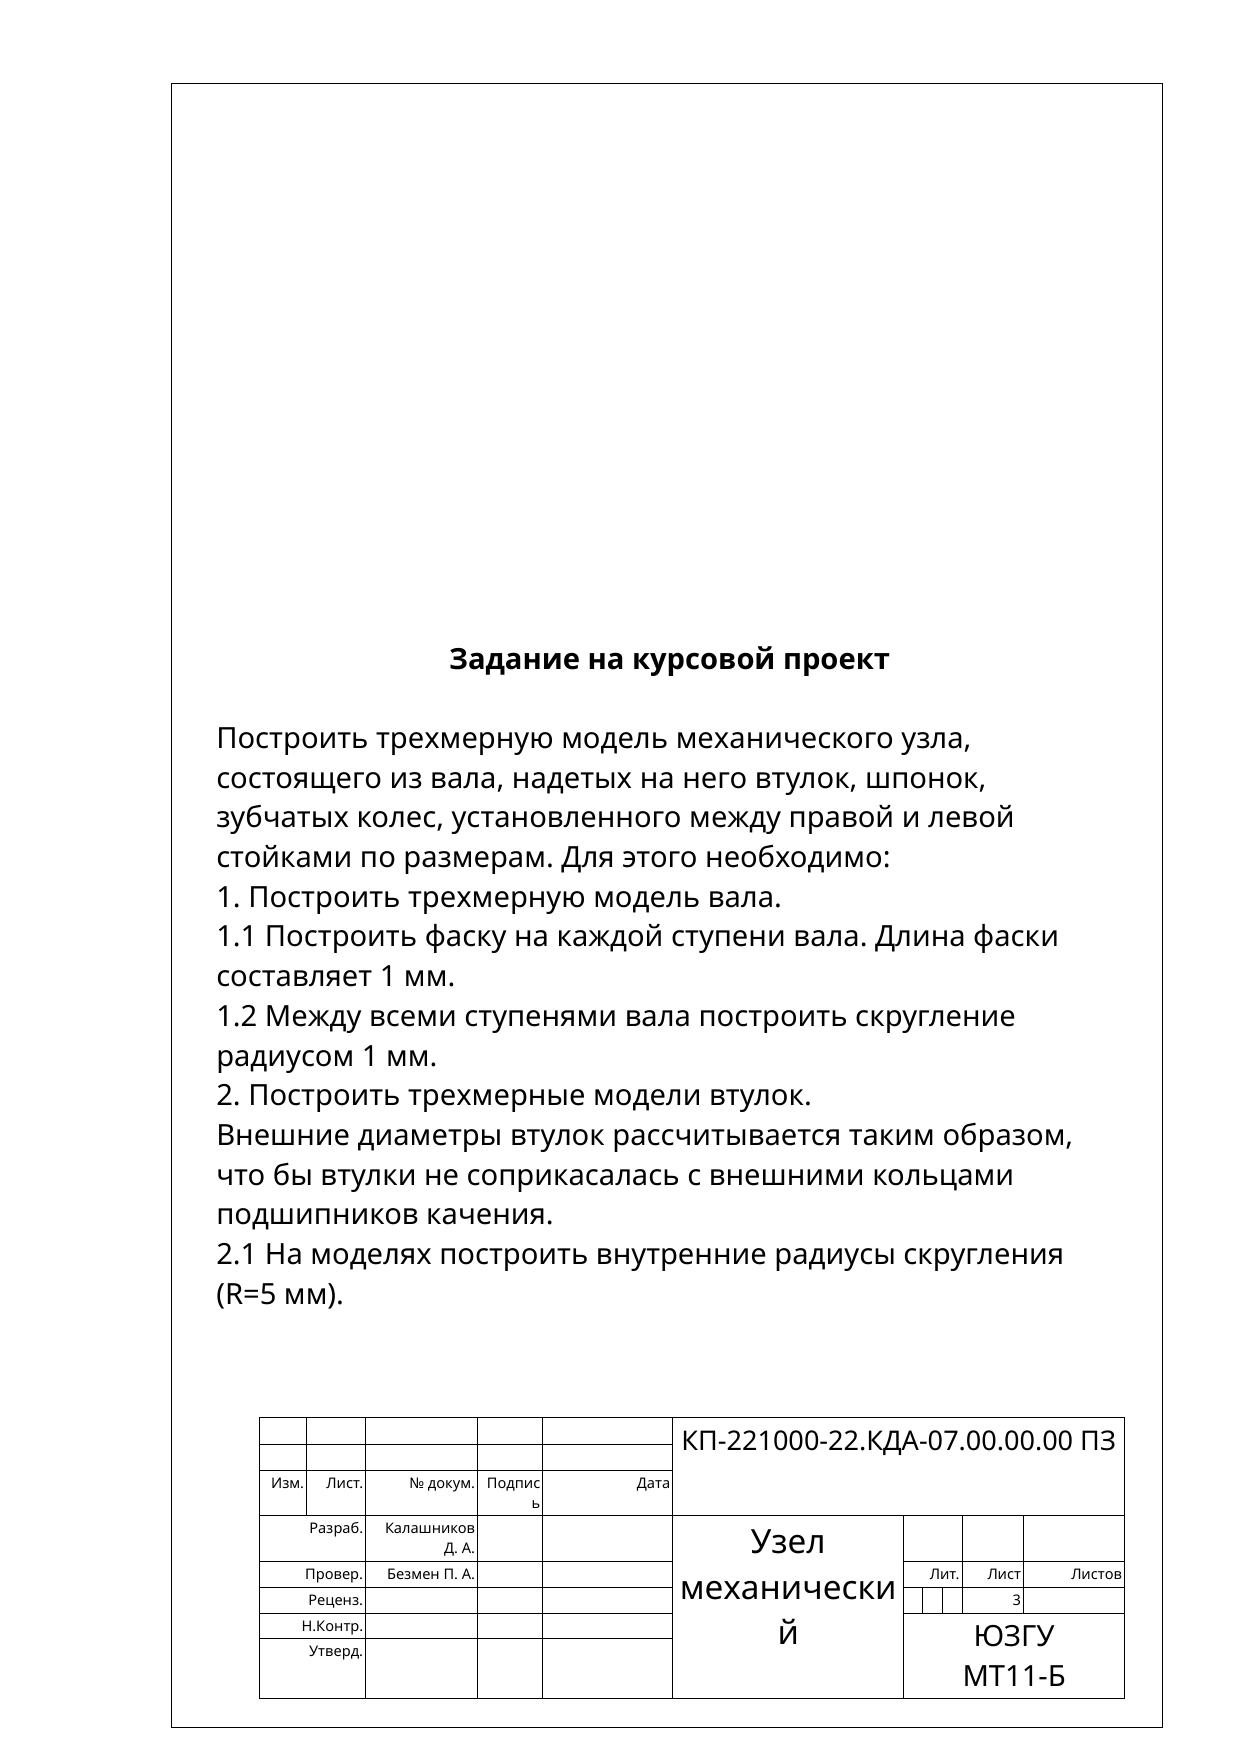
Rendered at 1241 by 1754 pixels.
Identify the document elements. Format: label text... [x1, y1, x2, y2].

text Внешние диаметры втулок рассчитывается таким образом, что бы втулки не соприкасалась с внешними кольцами подшипников качения. [216, 1114, 1123, 1233]
text 1.1 Построить фаску на каждой ступени вала. Длина фаски составляет 1 мм. [216, 916, 1123, 995]
text 1. Построить трехмерную модель вала. [216, 876, 1123, 916]
text Построить трехмерную модель механического узла, состоящего из вала, надетых на него втулок, шпонок, зубчатых колес, установленного между правой и левой стойками по размерам. Для этого необходимо: [216, 717, 1123, 876]
text Задание на курсовой проект [216, 638, 1123, 678]
text 2.1 На моделях построить внутренние радиусы скругления (R=5 мм). [216, 1233, 1123, 1313]
text 1.2 Между всеми ступенями вала построить скругление радиусом 1 мм. [216, 995, 1123, 1074]
text 2. Построить трехмерные модели втулок. [216, 1074, 1123, 1114]
